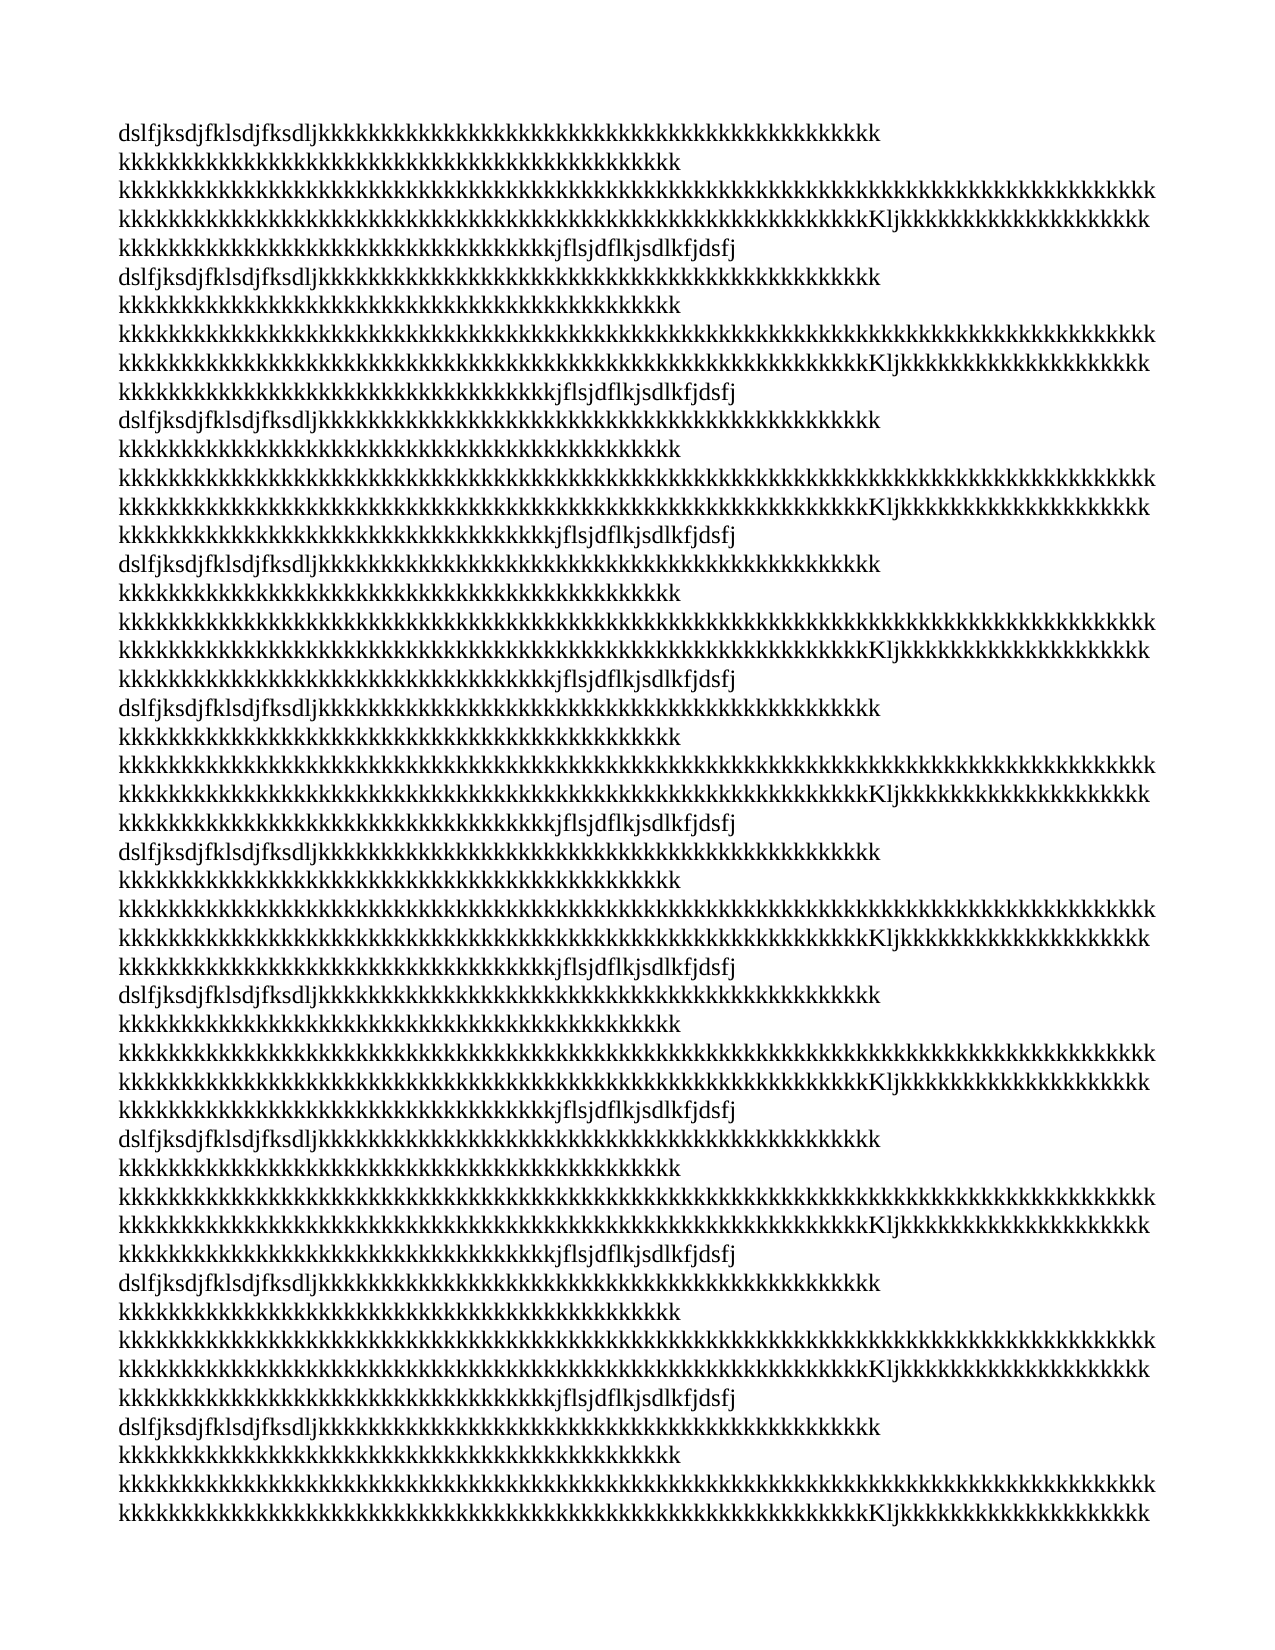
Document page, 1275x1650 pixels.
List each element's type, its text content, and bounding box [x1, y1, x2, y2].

text dslfjksdjfklsdjfksdljkkkkkkkkkkkkkkkkkkkkkkkkkkkkkkkkkkkkkkkkkkkkk kkkkkkkkkkkkkkkkkkkkkkkkkkkkkkkkkkkkkkkkkkkkk kkkkkkkkkkkkkkkkkkkkkkkkkkkkkkkkkkkkkkkkkkkkkkkkkkkkkkkkkkkkkkkkkkkkkkkkkkkkkkkkkkkkkkkkkkkkkkkkkkkkkkkkkkkkkkkkkkkkkkkkkkkkkkkkkkkkkkkkkkkkkkkKljkkkkkkkkkkkkkkkkkkkkkkkkkkkkkkkkkkkkkkkkkkkkkkkkkkkkkkkjflsjdflkjsdlkfjdsfj dslfjksdjfklsdjfksdljkkkkkkkkkkkkkkkkkkkkkkkkkkkkkkkkkkkkkkkkkkkkk kkkkkkkkkkkkkkkkkkkkkkkkkkkkkkkkkkkkkkkkkkkkk kkkkkkkkkkkkkkkkkkkkkkkkkkkkkkkkkkkkkkkkkkkkkkkkkkkkkkkkkkkkkkkkkkkkkkkkkkkkkkkkkkkkkkkkkkkkkkkkkkkkkkkkkkkkkkkkkkkkkkkkkkkkkkkkkkkkkkkkkkkkkkkKljkkkkkkkkkkkkkkkkkkkkkkkkkkkkkkkkkkkkkkkkkkkkkkkkkkkkkkkjflsjdflkjsdlkfjdsfj dslfjksdjfklsdjfksdljkkkkkkkkkkkkkkkkkkkkkkkkkkkkkkkkkkkkkkkkkkkkk kkkkkkkkkkkkkkkkkkkkkkkkkkkkkkkkkkkkkkkkkkkkk kkkkkkkkkkkkkkkkkkkkkkkkkkkkkkkkkkkkkkkkkkkkkkkkkkkkkkkkkkkkkkkkkkkkkkkkkkkkkkkkkkkkkkkkkkkkkkkkkkkkkkkkkkkkkkkkkkkkkkkkkkkkkkkkkkkkkkkkkkkkkkkKljkkkkkkkkkkkkkkkkkkkkkkkkkkkkkkkkkkkkkkkkkkkkkkkkkkkkkkkjflsjdflkjsdlkfjdsfj dslfjksdjfklsdjfksdljkkkkkkkkkkkkkkkkkkkkkkkkkkkkkkkkkkkkkkkkkkkkk kkkkkkkkkkkkkkkkkkkkkkkkkkkkkkkkkkkkkkkkkkkkk kkkkkkkkkkkkkkkkkkkkkkkkkkkkkkkkkkkkkkkkkkkkkkkkkkkkkkkkkkkkkkkkkkkkkkkkkkkkkkkkkkkkkkkkkkkkkkkkkkkkkkkkkkkkkkkkkkkkkkkkkkkkkkkkkkkkkkkkkkkkkkkKljkkkkkkkkkkkkkkkkkkkkkkkkkkkkkkkkkkkkkkkkkkkkkkkkkkkkkkkjflsjdflkjsdlkfjdsfj dslfjksdjfklsdjfksdljkkkkkkkkkkkkkkkkkkkkkkkkkkkkkkkkkkkkkkkkkkkkk kkkkkkkkkkkkkkkkkkkkkkkkkkkkkkkkkkkkkkkkkkkkk kkkkkkkkkkkkkkkkkkkkkkkkkkkkkkkkkkkkkkkkkkkkkkkkkkkkkkkkkkkkkkkkkkkkkkkkkkkkkkkkkkkkkkkkkkkkkkkkkkkkkkkkkkkkkkkkkkkkkkkkkkkkkkkkkkkkkkkkkkkkkkkKljkkkkkkkkkkkkkkkkkkkkkkkkkkkkkkkkkkkkkkkkkkkkkkkkkkkkkkkjflsjdflkjsdlkfjdsfj dslfjksdjfklsdjfksdljkkkkkkkkkkkkkkkkkkkkkkkkkkkkkkkkkkkkkkkkkkkkk kkkkkkkkkkkkkkkkkkkkkkkkkkkkkkkkkkkkkkkkkkkkk kkkkkkkkkkkkkkkkkkkkkkkkkkkkkkkkkkkkkkkkkkkkkkkkkkkkkkkkkkkkkkkkkkkkkkkkkkkkkkkkkkkkkkkkkkkkkkkkkkkkkkkkkkkkkkkkkkkkkkkkkkkkkkkkkkkkkkkkkkkkkkkKljkkkkkkkkkkkkkkkkkkkkkkkkkkkkkkkkkkkkkkkkkkkkkkkkkkkkkkkjflsjdflkjsdlkfjdsfj dslfjksdjfklsdjfksdljkkkkkkkkkkkkkkkkkkkkkkkkkkkkkkkkkkkkkkkkkkkkk kkkkkkkkkkkkkkkkkkkkkkkkkkkkkkkkkkkkkkkkkkkkk kkkkkkkkkkkkkkkkkkkkkkkkkkkkkkkkkkkkkkkkkkkkkkkkkkkkkkkkkkkkkkkkkkkkkkkkkkkkkkkkkkkkkkkkkkkkkkkkkkkkkkkkkkkkkkkkkkkkkkkkkkkkkkkkkkkkkkkkkkkkkkkKljkkkkkkkkkkkkkkkkkkkkkkkkkkkkkkkkkkkkkkkkkkkkkkkkkkkkkkkjflsjdflkjsdlkfjdsfj dslfjksdjfklsdjfksdljkkkkkkkkkkkkkkkkkkkkkkkkkkkkkkkkkkkkkkkkkkkkk kkkkkkkkkkkkkkkkkkkkkkkkkkkkkkkkkkkkkkkkkkkkk kkkkkkkkkkkkkkkkkkkkkkkkkkkkkkkkkkkkkkkkkkkkkkkkkkkkkkkkkkkkkkkkkkkkkkkkkkkkkkkkkkkkkkkkkkkkkkkkkkkkkkkkkkkkkkkkkkkkkkkkkkkkkkkkkkkkkkkkkkkkkkkKljkkkkkkkkkkkkkkkkkkkkkkkkkkkkkkkkkkkkkkkkkkkkkkkkkkkkkkkjflsjdflkjsdlkfjdsfj dslfjksdjfklsdjfksdljkkkkkkkkkkkkkkkkkkkkkkkkkkkkkkkkkkkkkkkkkkkkk kkkkkkkkkkkkkkkkkkkkkkkkkkkkkkkkkkkkkkkkkkkkk kkkkkkkkkkkkkkkkkkkkkkkkkkkkkkkkkkkkkkkkkkkkkkkkkkkkkkkkkkkkkkkkkkkkkkkkkkkkkkkkkkkkkkkkkkkkkkkkkkkkkkkkkkkkkkkkkkkkkkkkkkkkkkkkkkkkkkkkkkkkkkkKljkkkkkkkkkkkkkkkkkkkkkkkkkkkkkkkkkkkkkkkkkkkkkkkkkkkkkkkjflsjdflkjsdlkfjdsfj dslfjksdjfklsdjfksdljkkkkkkkkkkkkkkkkkkkkkkkkkkkkkkkkkkkkkkkkkkkkk kkkkkkkkkkkkkkkkkkkkkkkkkkkkkkkkkkkkkkkkkkkkk kkkkkkkkkkkkkkkkkkkkkkkkkkkkkkkkkkkkkkkkkkkkkkkkkkkkkkkkkkkkkkkkkkkkkkkkkkkkkkkkkkkkkkkkkkkkkkkkkkkkkkkkkkkkkkkkkkkkkkkkkkkkkkkkkkkkkkkkkkkkkkkKljkkkkkkkkkkkkkkkkkkkk [118, 118, 1157, 1527]
